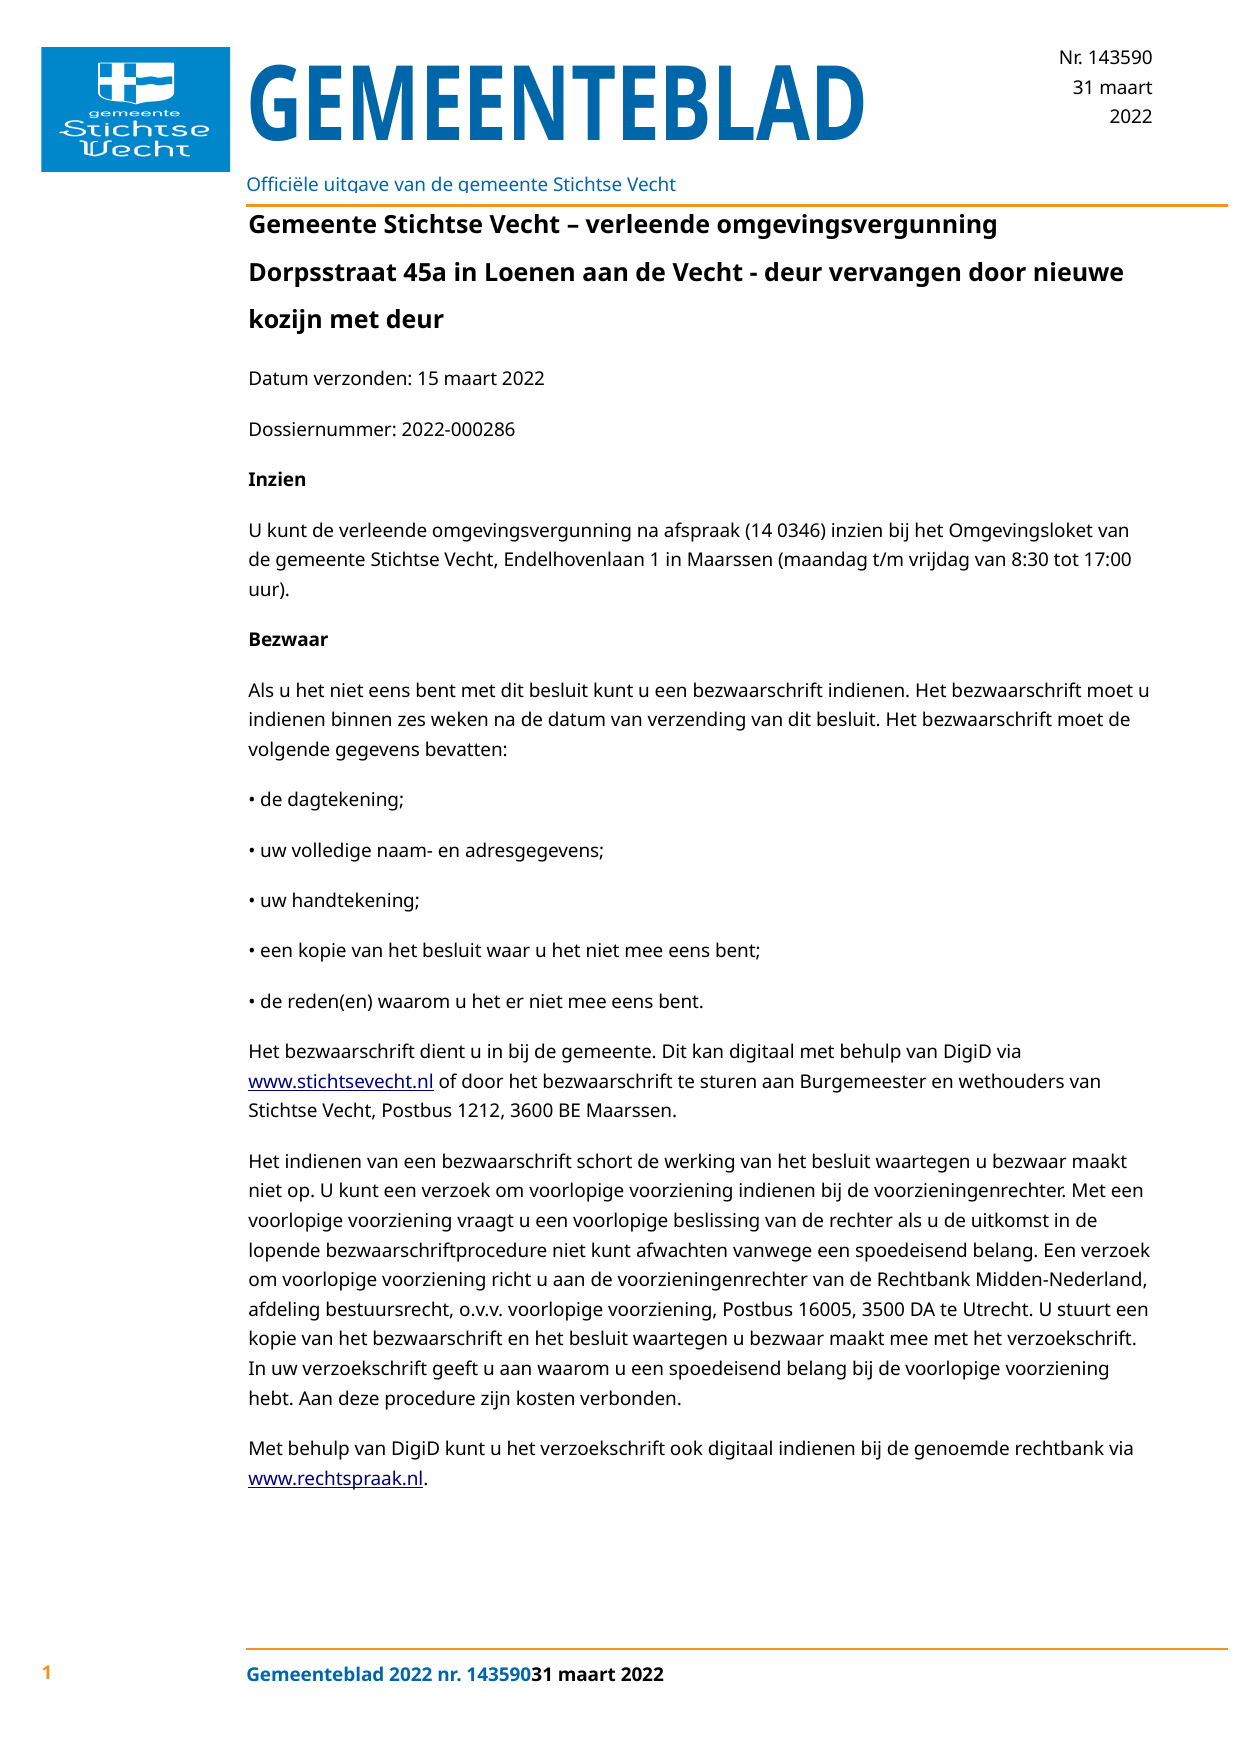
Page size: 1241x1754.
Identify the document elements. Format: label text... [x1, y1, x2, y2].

text Met behulp van DigiD kunt u het verzoekschrift ook digitaal indienen bij de genoemde rechtbank via www.rechtspraak.nl. [248, 1435, 1152, 1490]
text • uw volledige naam- en adresgegevens; [248, 837, 1152, 862]
text Datum verzonden: 15 maart 2022 [248, 366, 1152, 391]
text Dossiernummer: 2022-000286 [248, 416, 1152, 442]
text Het indienen van een bezwaarschrift schort de werking van het besluit waartegen u bezwaar maakt niet op. U kunt een verzoek om voorlopige voorziening indienen bij de voorzieningenrechter. Met een voorlopige voorziening vraagt u een voorlopige beslissing van de rechter als u de uitkomst in de lopende bezwaarschriftprocedure niet kunt afwachten vanwege een spoedeisend belang. Een verzoek om voorlopige voorziening richt u aan de voorzieningenrechter van de Rechtbank Midden-Nederland, afdeling bestuursrecht, o.v.v. voorlopige voorziening, Postbus 16005, 3500 DA te Utrecht. U stuurt een kopie van het bezwaarschrift en het besluit waartegen u bezwaar maakt mee met het verzoekschrift. In uw verzoekschrift geeft u aan waarom u een spoedeisend belang bij de voorlopige voorziening hebt. Aan deze procedure zijn kosten verbonden. [248, 1148, 1152, 1410]
text • een kopie van het besluit waar u het niet mee eens bent; [248, 938, 1152, 963]
text Het bezwaarschrift dient u in bij de gemeente. Dit kan digitaal met behulp van DigiD via www.stichtsevecht.nl of door het bezwaarschrift te sturen aan Burgemeester en wethouders van Stichtse Vecht, Postbus 1212, 3600 BE Maarssen. [248, 1038, 1152, 1123]
text Gemeente Stichtse Vecht – verleende omgevingsvergunning Dorpsstraat 45a in Loenen aan de Vecht - deur vervangen door nieuwe kozijn met deur [248, 207, 1152, 336]
picture [137, 63, 174, 103]
text Inzien [248, 466, 1152, 492]
picture [99, 63, 135, 101]
text Bezwaar [248, 626, 1152, 652]
text • uw handtekening; [248, 887, 1152, 913]
text • de reden(en) waarom u het er niet mee eens bent. [248, 988, 1152, 1014]
text U kunt de verleende omgevingsvergunning na afspraak (14 0346) inzien bij het Omgevingsloket van de gemeente Stichtse Vecht, Endelhovenlaan 1 in Maarssen (maandag t/m vrijdag van 8:30 tot 17:00 uur). [248, 517, 1152, 602]
text Als u het niet eens bent met dit besluit kunt u een bezwaarschrift indienen. Het bezwaarschrift moet u indienen binnen zes weken na de datum van verzending van dit besluit. Het bezwaarschrift moet de volgende gegevens bevatten: [248, 677, 1152, 762]
text • de dagtekening; [248, 786, 1152, 812]
